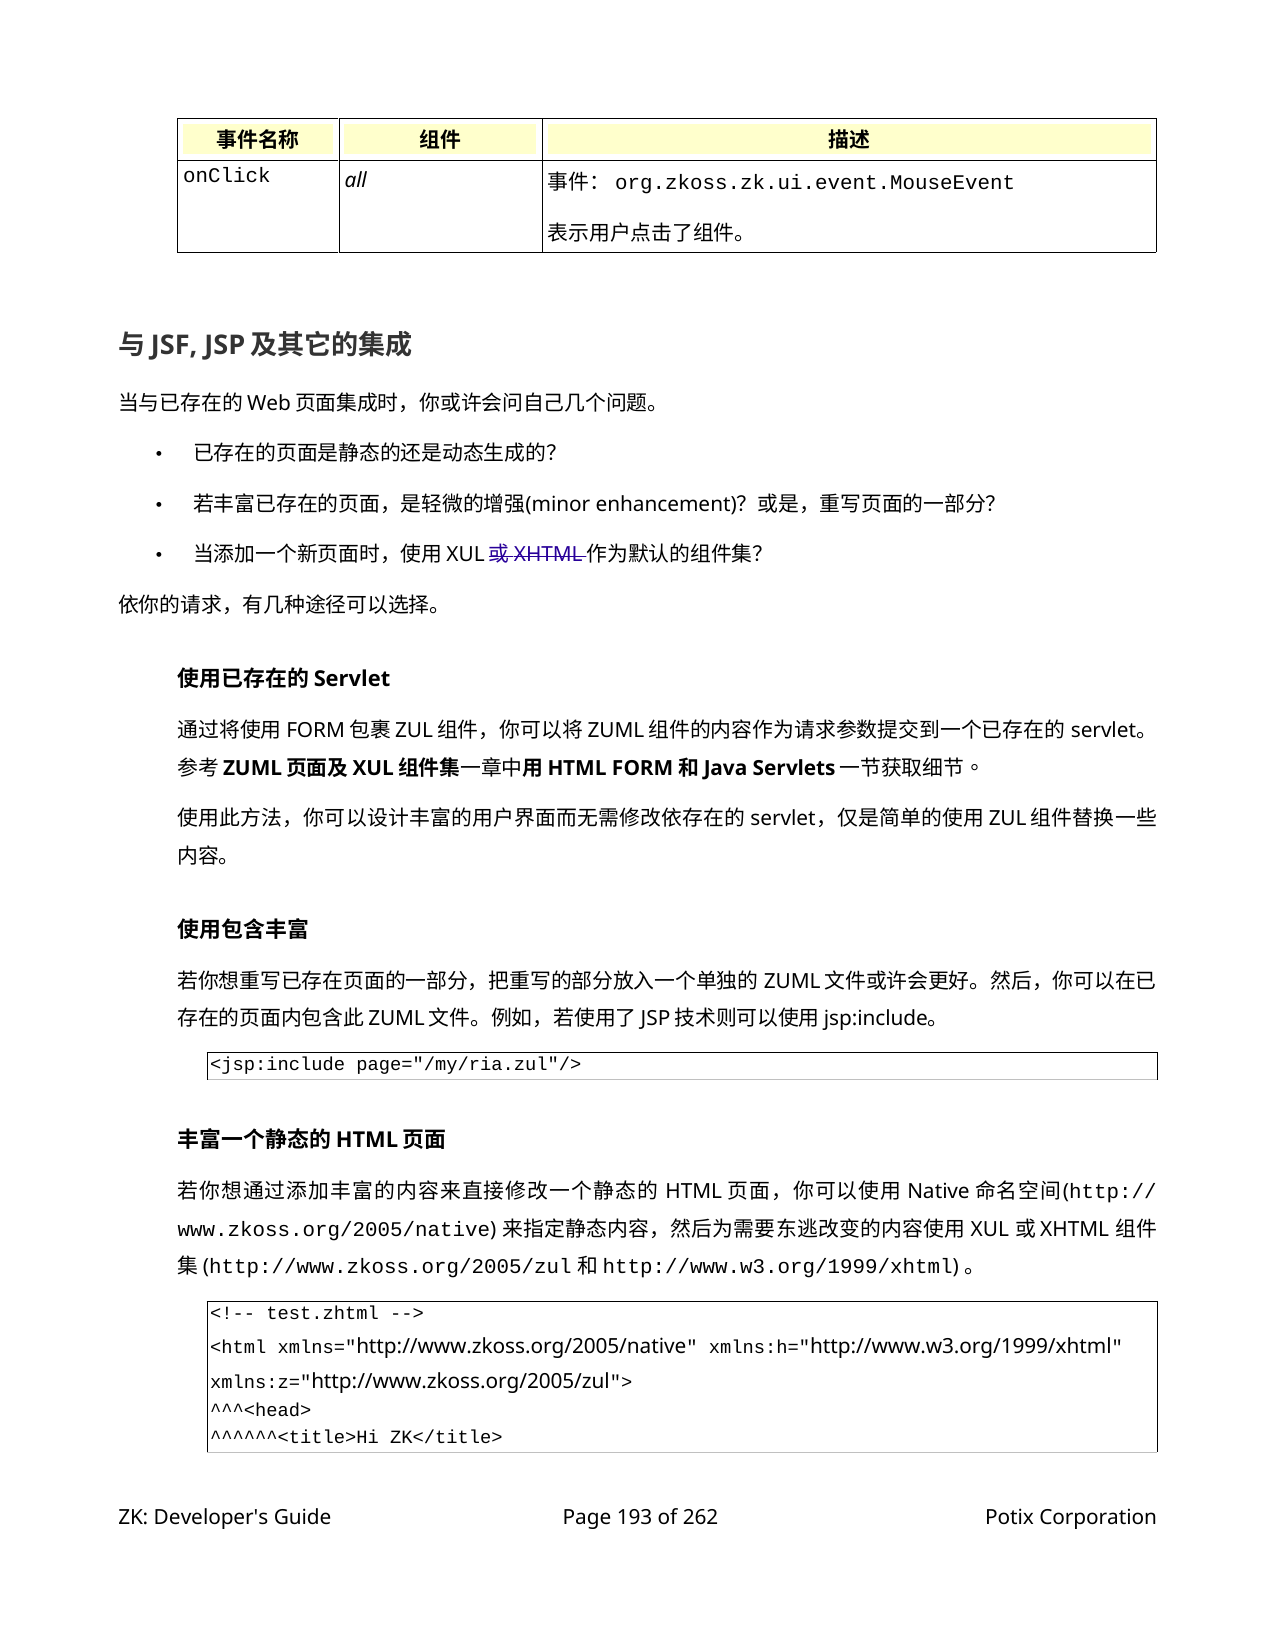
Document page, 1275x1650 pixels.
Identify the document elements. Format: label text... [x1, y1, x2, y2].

subtitle 使用包含丰富 [177, 912, 1157, 943]
text <html xmlns="http://www.zkoss.org/2005/native" xmlns:h="http://www.w3.org/1999/xhtml" xmlns:z="http://www.zkoss.org/2005/zul"> [208, 1328, 1157, 1394]
text ^^^<head> [208, 1397, 1157, 1422]
table_cell 事件： org.zkoss.zk.ui.event.MouseEvent 表示用户点击了组件。 [543, 161, 1156, 252]
table_header 描述 [543, 119, 1156, 160]
text 依你的请求，有几种途径可以选择。 [118, 588, 1157, 618]
subtitle 使用已存在的Servlet [177, 661, 1157, 693]
text 使用此方法，你可以设计丰富的用户界面而无需修改依存在的servlet，仅是简单的使用ZUL组件替换一些内容。 [177, 802, 1157, 869]
text ^^^^^^<title>Hi ZK</title> [208, 1424, 1157, 1452]
text <jsp:include page="/my/ria.zul"/> [208, 1053, 1157, 1079]
table_header 事件名称 [178, 119, 338, 160]
table_cell all [340, 161, 542, 252]
list 若丰富已存在的页面，是轻微的增强(minor enhancement)？或是，重写页面的一部分？ [156, 487, 1157, 517]
list 当添加一个新页面时，使用XUL或XHTML作为默认的组件集？ [156, 538, 1157, 568]
text 通过将使用FORM包裹ZUL组件，你可以将ZUML组件的内容作为请求参数提交到一个已存在的servlet。参考ZUML页面及XUL组件集一章中用HTML FORM 和Java Servlets一节获取细节。 [177, 713, 1157, 781]
table_header 组件 [340, 119, 542, 160]
table_cell onClick [178, 161, 338, 252]
text 当与已存在的Web页面集成时，你或许会问自己几个问题。 [118, 386, 1157, 416]
list 已存在的页面是静态的还是动态生成的？ [156, 437, 1157, 467]
subtitle 与JSF, JSP及其它的集成 [118, 323, 1157, 362]
text 若你想重写已存在页面的一部分，把重写的部分放入一个单独的ZUML文件或许会更好。然后，你可以在已存在的页面内包含此ZUML文件。例如，若使用了JSP技术则可以使用jsp:include。 [177, 964, 1157, 1032]
subtitle 丰富一个静态的HTML页面 [177, 1122, 1157, 1154]
text <!-- test.zhtml --> [208, 1302, 1157, 1325]
text 若你想通过添加丰富的内容来直接修改一个静态的HTML页面，你可以使用Native命名空间(http://www.zkoss.org/2005/native) 来指定静态内容，然后为需要东逃改变的内容使用XUL 或XHTML 组件集 (http://www.zkoss.org/2005/zul 和 http://www.w3.org/1999/xhtml) 。 [177, 1174, 1157, 1280]
